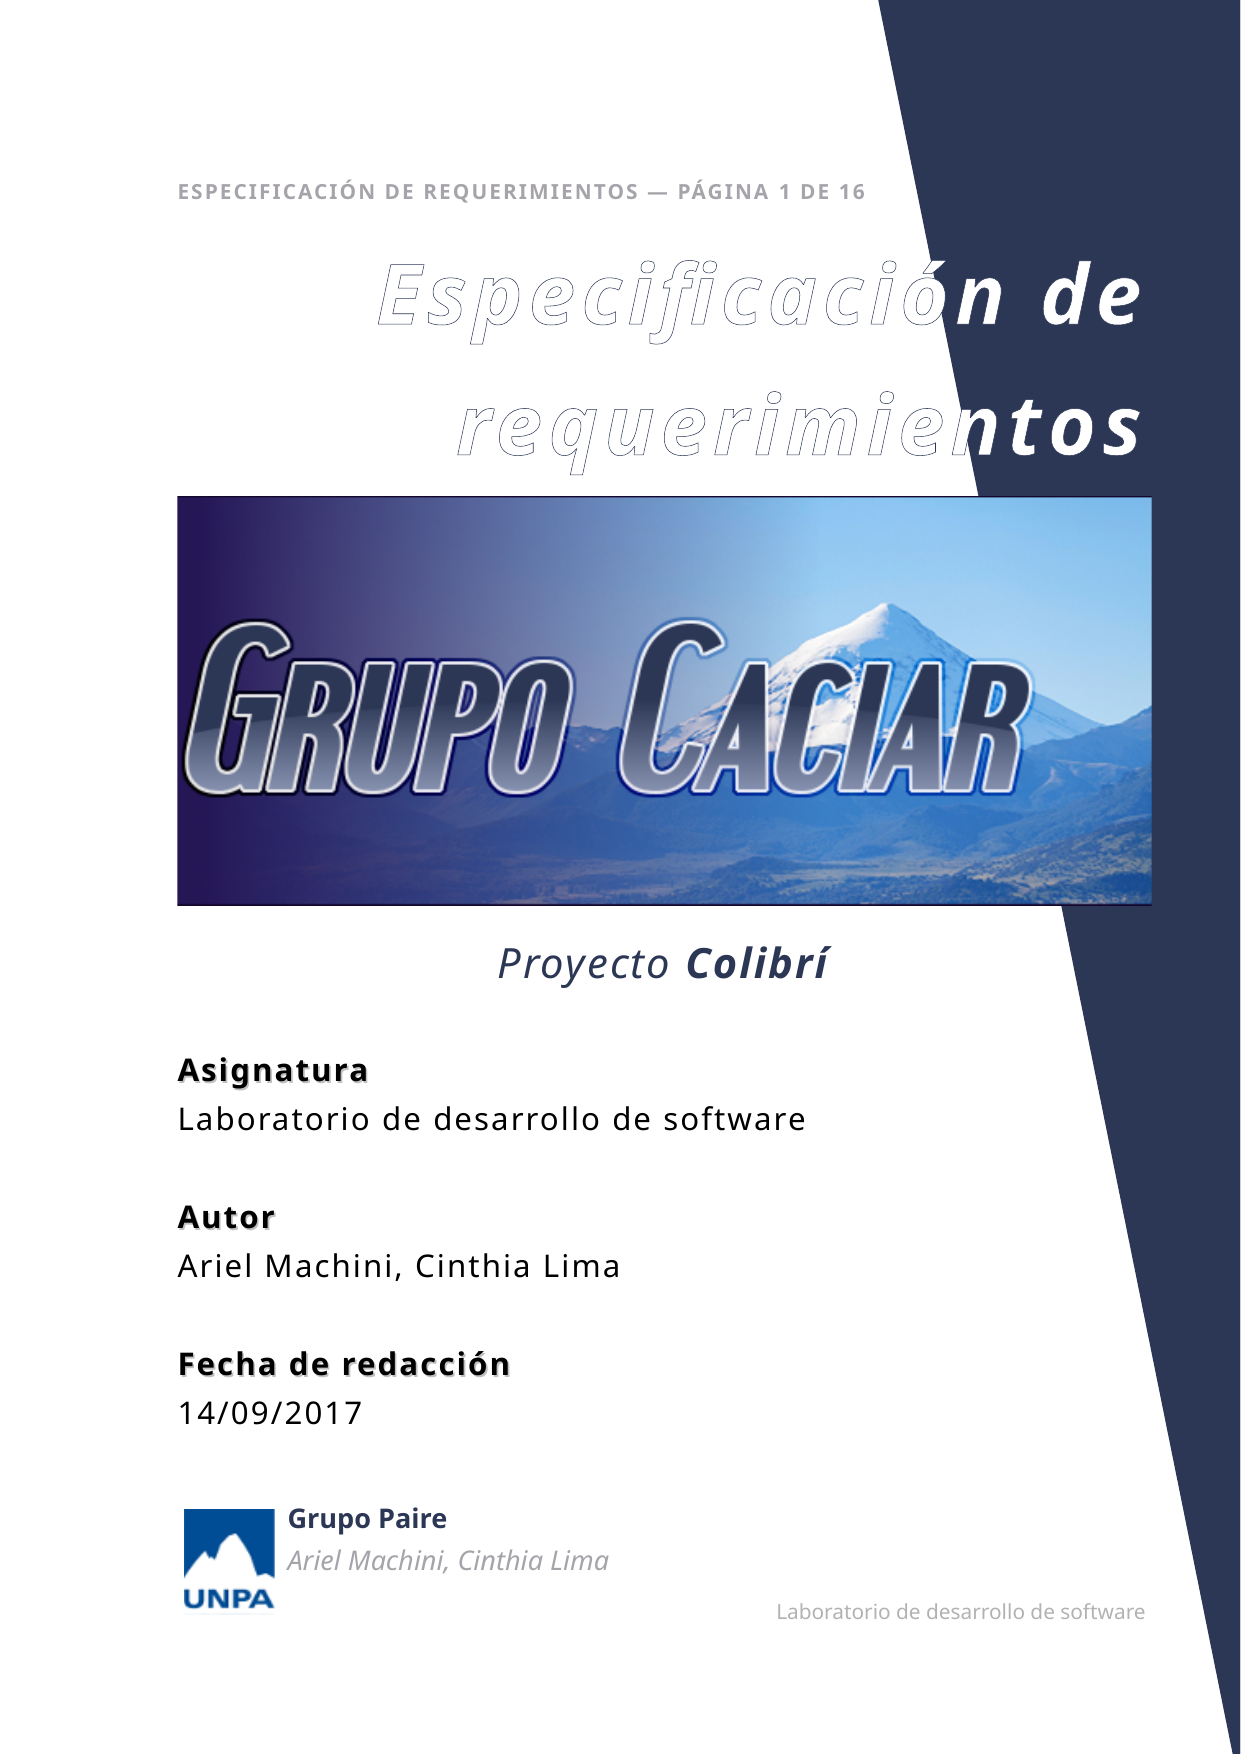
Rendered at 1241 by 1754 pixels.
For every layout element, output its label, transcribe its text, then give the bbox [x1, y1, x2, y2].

text Especificación de requerimientos [177, 235, 974, 479]
text Proyecto Colibrí [177, 934, 1078, 991]
picture [184, 1509, 275, 1615]
text Asignatura [177, 1048, 1098, 1091]
picture [177, 496, 1152, 906]
text Autor [177, 1195, 1128, 1238]
text Fecha de redacción [177, 1342, 1152, 1385]
text 14/09/2017 [177, 1391, 1152, 1434]
text Ariel Machini, Cinthia Lima [177, 1244, 1138, 1287]
text Laboratorio de desarrollo de software [177, 1097, 1108, 1140]
